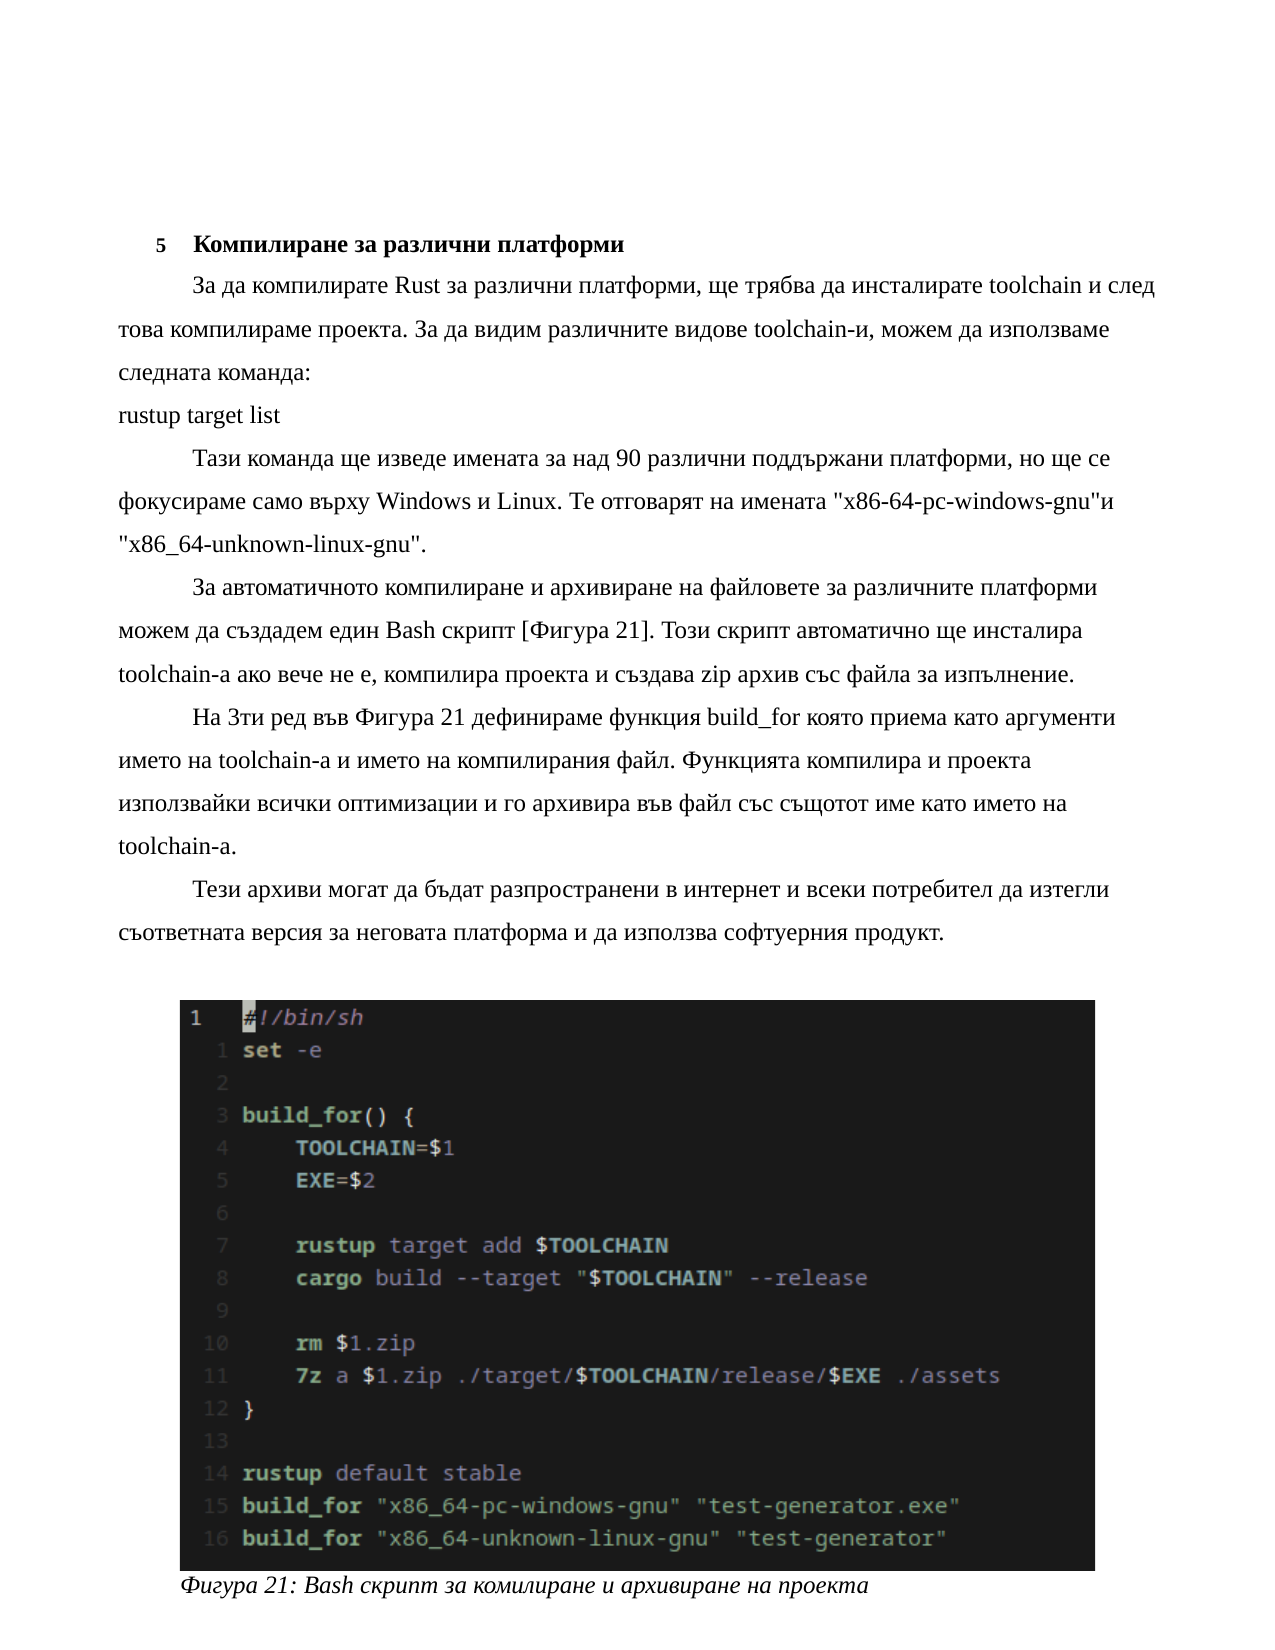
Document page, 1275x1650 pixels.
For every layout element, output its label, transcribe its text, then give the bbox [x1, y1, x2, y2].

text За автоматичното компилиране и архивиране на файловете за различните платформи можем да създадем един Bash скрипт [Фигура 21]. Този скрипт автоматично ще инсталира toolchain-a ако вече не е, компилира проекта и създава zip архив със файла за изпълнение. [118, 572, 1157, 687]
text Тези архиви могат да бъдат разпространени в интернет и всеки потребител да изтегли съответната версия за неговата платформа и да използва софтуерния продукт. [118, 874, 1157, 946]
subtitle Компилиране за различни платформи [156, 229, 1157, 258]
text Фигура 21: Bash скрипт за комилиране и архивиране на проекта [180, 1571, 1095, 1599]
text rustup target list [118, 400, 1157, 429]
text [180, 988, 1095, 1000]
text [118, 118, 1157, 190]
text За да компилирате Rust за различни платформи, ще трябва да инсталирате toolchain и след това компилираме проекта. За да видим различните видове toolchain-и, можем да използваме следната команда: [118, 271, 1157, 386]
text На 3ти ред във Фигура 21 дефинираме функция build_for която приема като аргументи името на toolchain-a и името на компилирания файл. Функцията компилира и проекта използвайки всички оптимизации и го архивира във файл със същотот име като името на toolchain-a. [118, 702, 1157, 860]
text Тази команда ще изведе имената за над 90 различни поддържани платформи, но ще се фокусираме само върху Windows и Linux. Те отговарят на имената "x86-64-pc-windows-gnu"и "x86_64-unknown-linux-gnu". [118, 443, 1157, 558]
picture [179, 1000, 1096, 1571]
